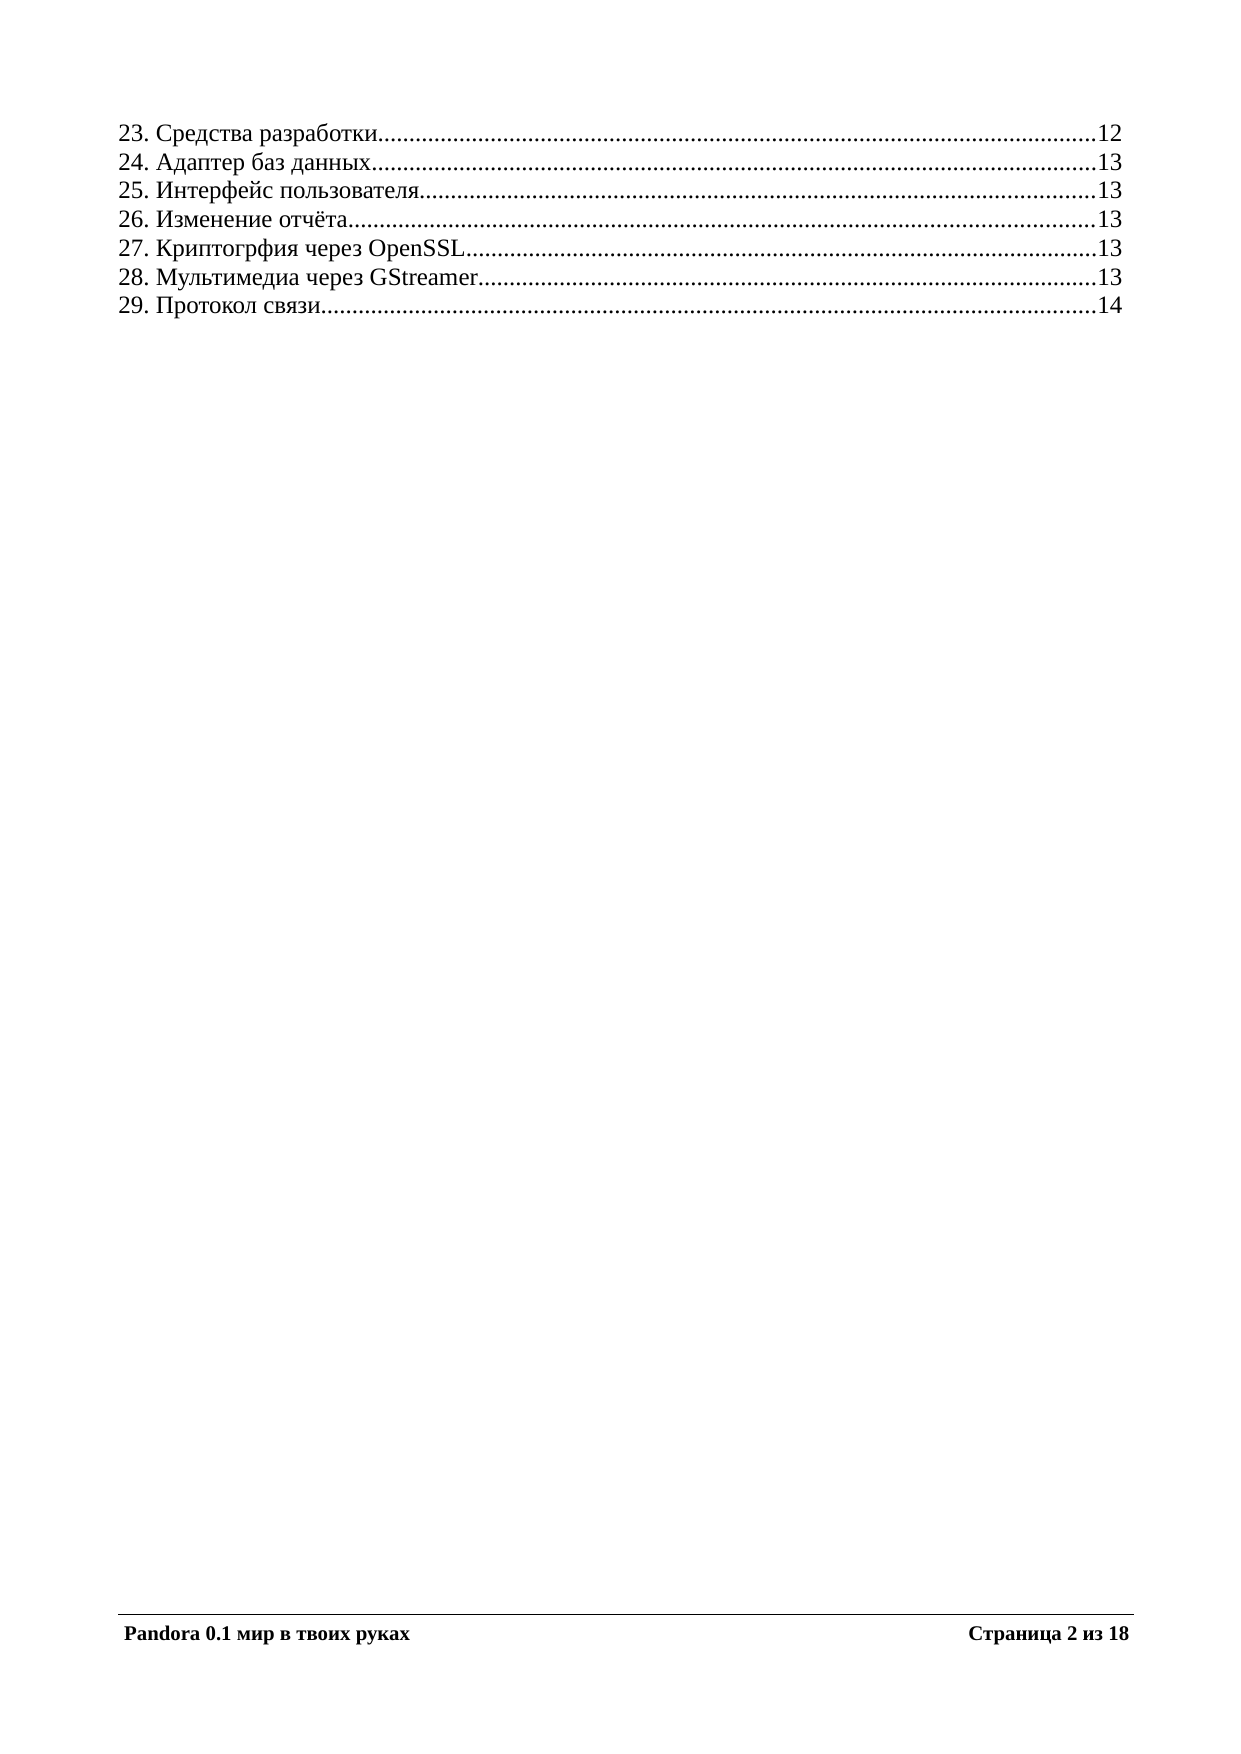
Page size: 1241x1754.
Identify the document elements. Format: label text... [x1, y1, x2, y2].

text 25. Интерфейс пользователя 13 [118, 176, 1134, 204]
text 28. Мультимедиа через GStreamer 13 [118, 262, 1134, 291]
text 23. Средства разработки 12 [118, 118, 1134, 147]
text 29. Протокол связи 14 [118, 291, 1134, 319]
text 24. Адаптер баз данных 13 [118, 147, 1134, 176]
text 27. Криптогрфия через OpenSSL 13 [118, 233, 1134, 262]
text 26. Изменение отчёта 13 [118, 204, 1134, 233]
